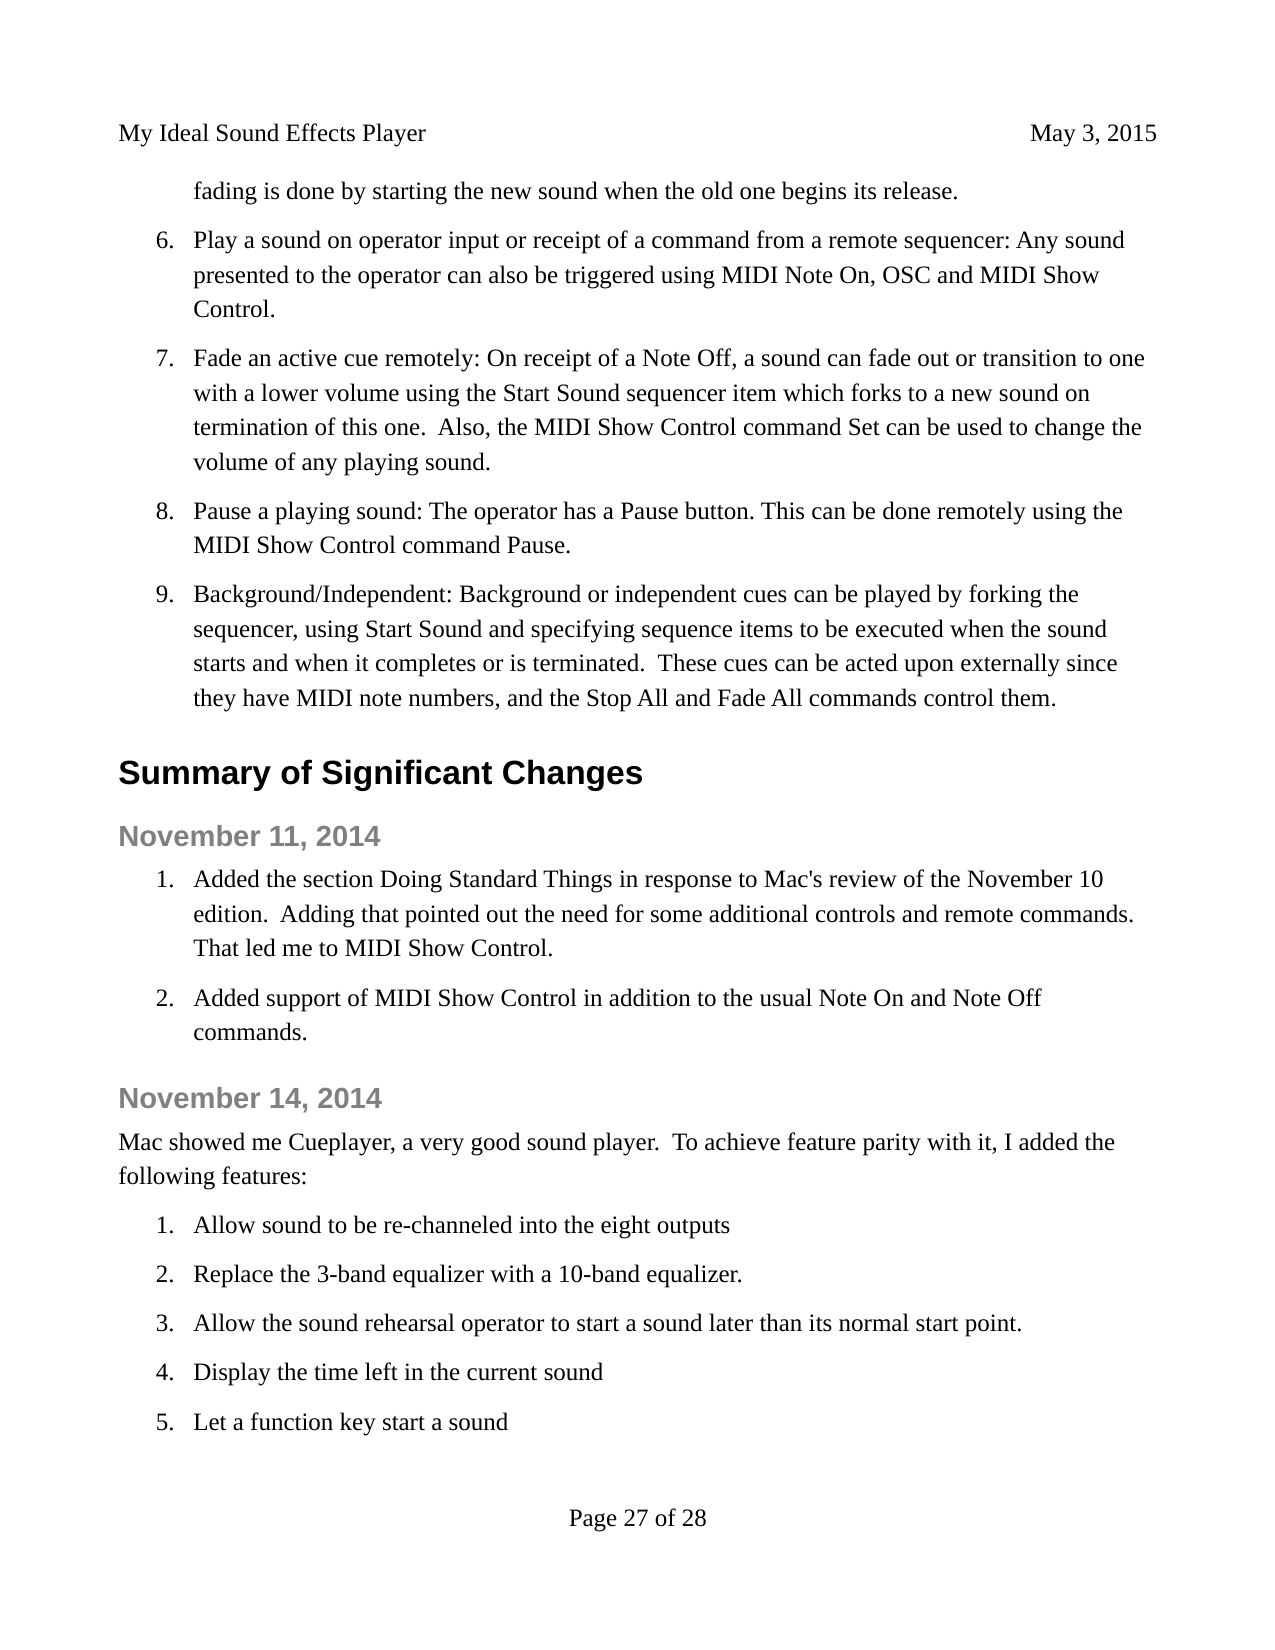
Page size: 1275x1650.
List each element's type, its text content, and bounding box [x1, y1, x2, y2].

text Mac showed me Cueplayer, a very good sound player. To achieve feature parity with it, I added the following features: [118, 1127, 1157, 1190]
list Added support of MIDI Show Control in addition to the usual Note On and Note Off commands. [156, 983, 1157, 1046]
subtitle November 14, 2014 [118, 1081, 1157, 1114]
subtitle Summary of Significant Changes [118, 753, 1157, 791]
list Fade an active cue remotely: On receipt of a Note Off, a sound can fade out or transition to one with a lower volume using the Start Sound sequencer item which forks to a new sound on termination of this one. Also, the MIDI Show Control command Set can be used to change the volume of any playing sound. [156, 343, 1157, 476]
list Pause a playing sound: The operator has a Pause button. This can be done remotely using the MIDI Show Control command Pause. [156, 496, 1157, 559]
subtitle November 11, 2014 [118, 818, 1157, 852]
list Allow the sound rehearsal operator to start a sound later than its normal start point. [156, 1308, 1157, 1337]
list Background/Independent: Background or independent cues can be played by forking the sequencer, using Start Sound and specifying sequence items to be executed when the sound starts and when it completes or is terminated. These cues can be acted upon externally since they have MIDI note numbers, and the Stop All and Fade All commands control them. [156, 579, 1157, 712]
list Display the time left in the current sound [156, 1357, 1157, 1386]
list Let a function key start a sound [156, 1407, 1157, 1435]
list Allow sound to be re-channeled into the eight outputs [156, 1210, 1157, 1239]
list Added the section Doing Standard Things in response to Mac's review of the November 10 edition. Adding that pointed out the need for some additional controls and remote commands. That led me to MIDI Show Control. [156, 864, 1157, 962]
list fading is done by starting the new sound when the old one begins its release. [156, 176, 1157, 205]
list Replace the 3-band equalizer with a 10-band equalizer. [156, 1259, 1157, 1288]
list Play a sound on operator input or receipt of a command from a remote sequencer: Any sound presented to the operator can also be triggered using MIDI Note On, OSC and MIDI Show Control. [156, 225, 1157, 323]
